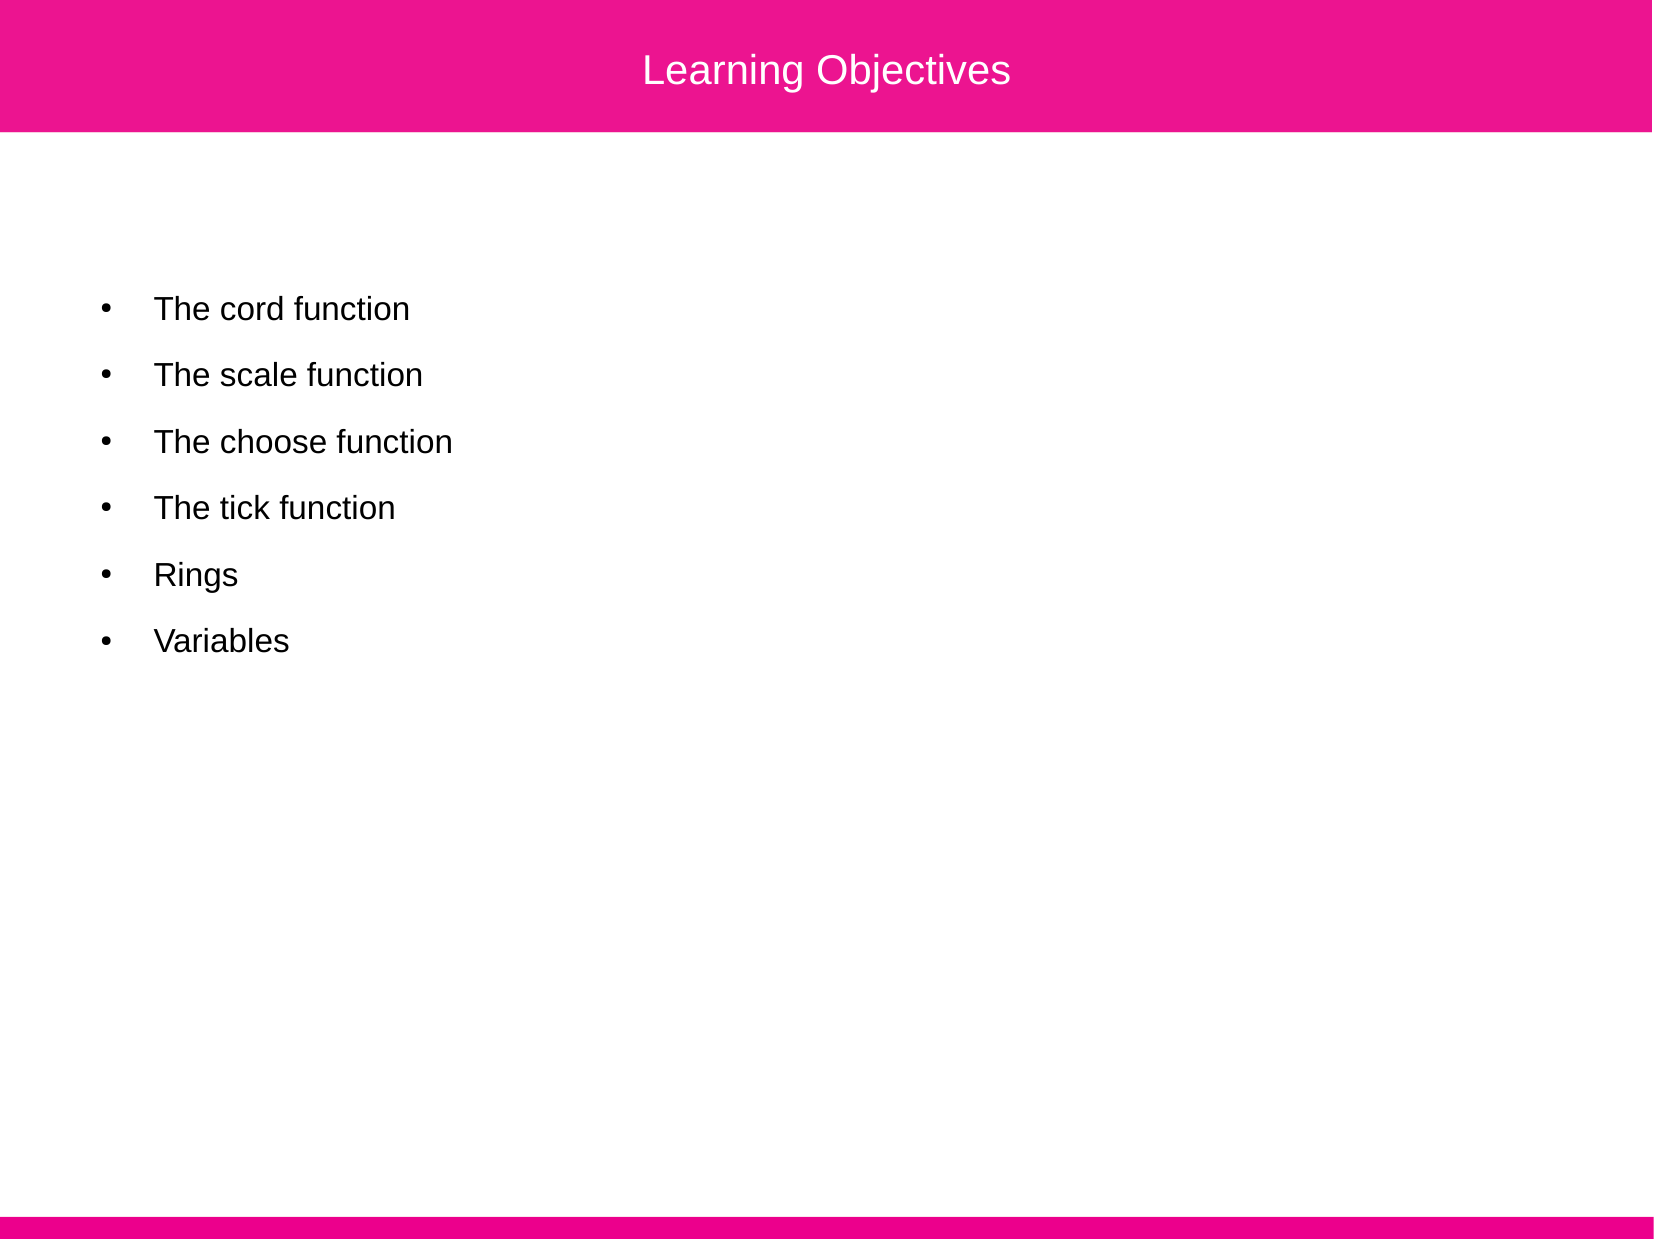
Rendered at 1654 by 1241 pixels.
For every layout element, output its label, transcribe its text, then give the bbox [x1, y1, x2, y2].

list The cord function The scale function The choose function The tick function Rings Variables [82, 290, 1571, 1010]
picture [0, 0, 1654, 1241]
title Learning Objectives [82, 46, 1571, 94]
